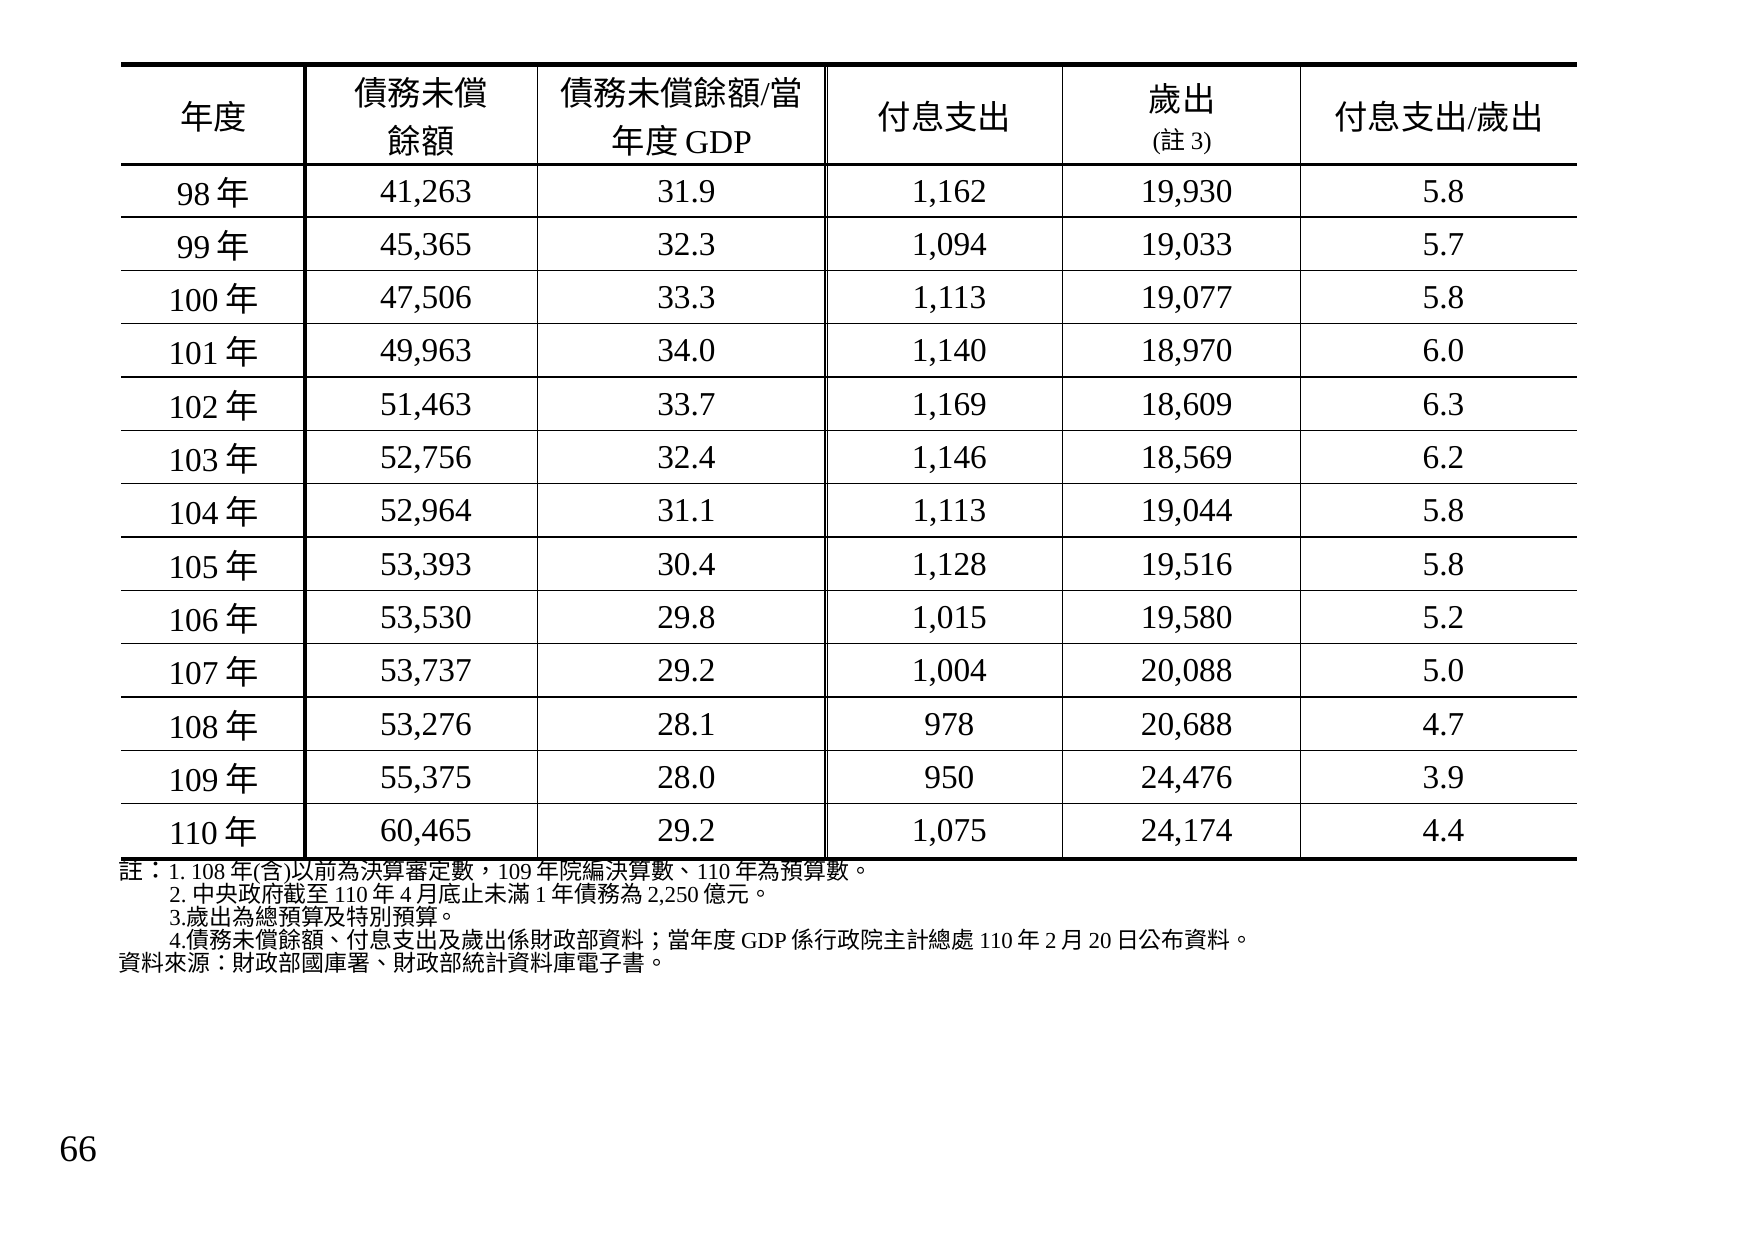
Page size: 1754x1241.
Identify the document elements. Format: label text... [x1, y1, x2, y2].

table_cell 34.0 [538, 324, 824, 376]
table_cell 53,276 [307, 698, 537, 750]
table_cell 108年 [121, 698, 303, 750]
table_cell 18,970 [1063, 324, 1300, 376]
table_cell 33.7 [538, 378, 824, 430]
table_cell 6.3 [1301, 378, 1577, 430]
table_cell 19,580 [1063, 591, 1300, 643]
table_cell 102年 [121, 378, 303, 430]
table_cell 30.4 [538, 538, 824, 590]
table_cell 29.2 [538, 804, 824, 856]
table_cell 1,075 [828, 804, 1062, 856]
text 註：1. 108年(含)以前為決算審定數，109年院編決算數、110年為預算數。 [118, 861, 1598, 884]
table_cell 18,609 [1063, 378, 1300, 430]
table_header 付息支出 [828, 67, 1062, 163]
table_cell 100年 [121, 271, 303, 323]
table_cell 24,476 [1063, 751, 1300, 803]
table_cell 53,737 [307, 644, 537, 696]
table_cell 950 [828, 751, 1062, 803]
table_cell 3.9 [1301, 751, 1577, 803]
table_header 年度 [121, 67, 303, 163]
table_cell 978 [828, 698, 1062, 750]
table_cell 109年 [121, 751, 303, 803]
table_cell 19,044 [1063, 484, 1300, 536]
table_cell 5.8 [1301, 166, 1577, 216]
table_header 債務未償餘額/當年度GDP [538, 67, 824, 163]
table_cell 45,365 [307, 218, 537, 270]
text 2. 中央政府截至110年4月底止未滿1年債務為2,250億元。 [59, 884, 1613, 907]
table_cell 20,688 [1063, 698, 1300, 750]
text 資料來源：財政部國庫署、財政部統計資料庫電子書。 [118, 953, 1598, 976]
table_cell 53,393 [307, 538, 537, 590]
table_cell 19,077 [1063, 271, 1300, 323]
table_cell 31.1 [538, 484, 824, 536]
table_cell 24,174 [1063, 804, 1300, 856]
table_cell 5.2 [1301, 591, 1577, 643]
table_cell 41,263 [307, 166, 537, 216]
table_cell 6.2 [1301, 431, 1577, 483]
table_cell 105年 [121, 538, 303, 590]
table_cell 29.8 [538, 591, 824, 643]
table_cell 60,465 [307, 804, 537, 856]
table_cell 19,033 [1063, 218, 1300, 270]
table_cell 31.9 [538, 166, 824, 216]
table_cell 1,140 [828, 324, 1062, 376]
table_cell 5.8 [1301, 271, 1577, 323]
table_cell 1,015 [828, 591, 1062, 643]
table_cell 1,113 [828, 484, 1062, 536]
table_cell 32.3 [538, 218, 824, 270]
table_cell 110年 [121, 804, 303, 856]
table_cell 33.3 [538, 271, 824, 323]
table_cell 19,516 [1063, 538, 1300, 590]
table_cell 106年 [121, 591, 303, 643]
table_cell 1,146 [828, 431, 1062, 483]
table_cell 5.8 [1301, 538, 1577, 590]
table_cell 4.4 [1301, 804, 1577, 856]
table_cell 99年 [121, 218, 303, 270]
table_cell 52,756 [307, 431, 537, 483]
table_cell 5.0 [1301, 644, 1577, 696]
table_cell 1,004 [828, 644, 1062, 696]
table_cell 1,113 [828, 271, 1062, 323]
text 3.歲出為總預算及特別預算。 [59, 907, 1613, 930]
table_cell 47,506 [307, 271, 537, 323]
table_cell 28.0 [538, 751, 824, 803]
table_cell 49,963 [307, 324, 537, 376]
table_cell 5.8 [1301, 484, 1577, 536]
table_cell 1,128 [828, 538, 1062, 590]
table_cell 101年 [121, 324, 303, 376]
table_cell 53,530 [307, 591, 537, 643]
table_cell 1,169 [828, 378, 1062, 430]
text 4.債務未償餘額、付息支出及歲出係財政部資料；當年度GDP係行政院主計總處110年2月20日公布資料。 [59, 930, 1613, 953]
table_cell 52,964 [307, 484, 537, 536]
table_cell 6.0 [1301, 324, 1577, 376]
table_cell 104年 [121, 484, 303, 536]
table_cell 103年 [121, 431, 303, 483]
table_cell 55,375 [307, 751, 537, 803]
table_cell 98年 [121, 166, 303, 216]
table_cell 1,162 [828, 166, 1062, 216]
table_cell 4.7 [1301, 698, 1577, 750]
table_cell 32.4 [538, 431, 824, 483]
table_cell 29.2 [538, 644, 824, 696]
table_header 債務未償 餘額 [307, 67, 537, 163]
table_cell 51,463 [307, 378, 537, 430]
table_cell 5.7 [1301, 218, 1577, 270]
table_cell 107年 [121, 644, 303, 696]
table_cell 19,930 [1063, 166, 1300, 216]
table_cell 1,094 [828, 218, 1062, 270]
table_header 付息支出/歲出 [1301, 67, 1577, 163]
table_cell 20,088 [1063, 644, 1300, 696]
table_cell 28.1 [538, 698, 824, 750]
table_cell 18,569 [1063, 431, 1300, 483]
table_header 歲出 (註3) [1063, 67, 1300, 163]
